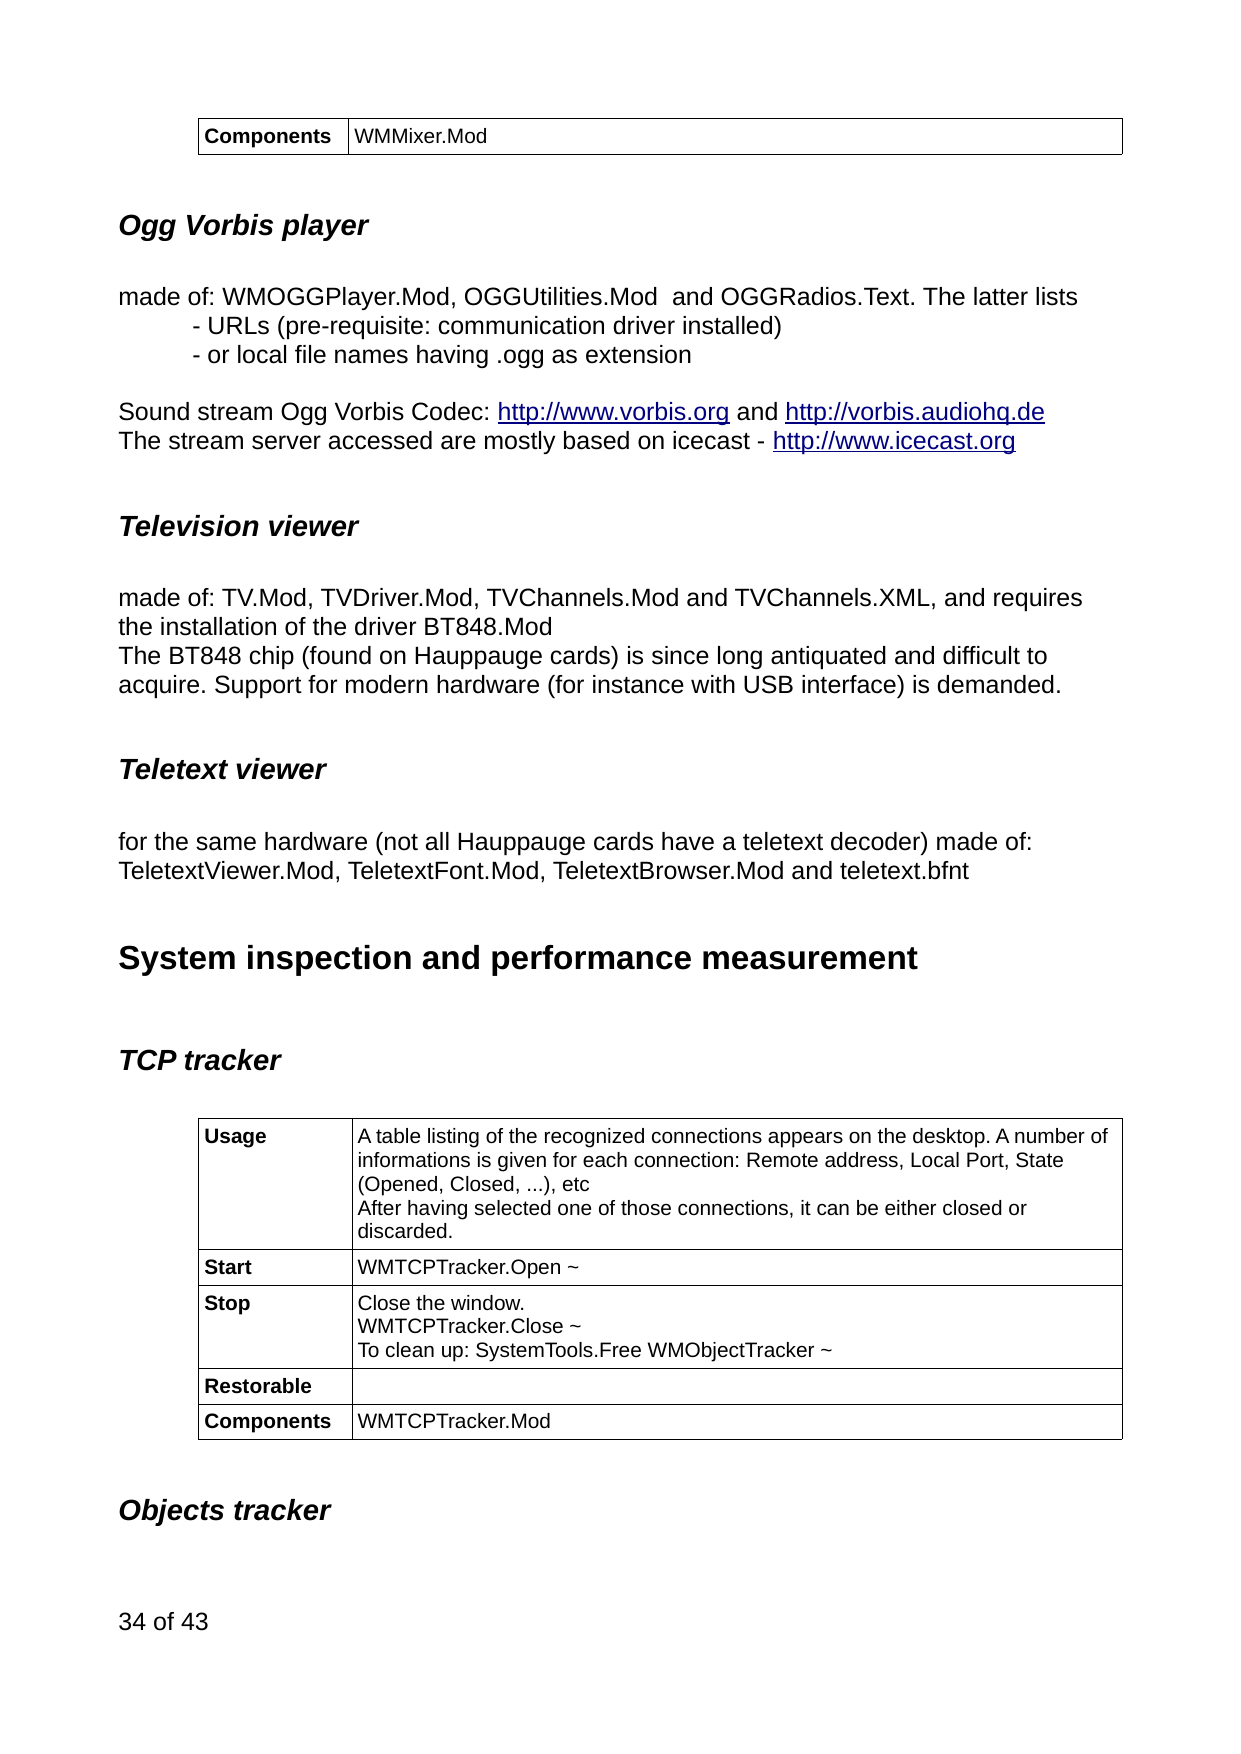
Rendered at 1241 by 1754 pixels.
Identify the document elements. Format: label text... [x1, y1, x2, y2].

subtitle Ogg Vorbis player [118, 207, 1122, 241]
subtitle Television viewer [118, 508, 1122, 542]
subtitle System inspection and performance measurement [118, 938, 1122, 977]
text The stream server accessed are mostly based on icecast - http://www.icecast.org [118, 426, 1122, 455]
text The BT848 chip (found on Hauppauge cards) is since long antiquated and difficult to acquire. Support for modern hardware (for instance with USB interface) is demanded. [118, 641, 1122, 698]
table_cell WMMixer.Mod [349, 119, 1122, 154]
table_cell Stop [199, 1286, 352, 1368]
table_header A table listing of the recognized connections appears on the desktop. A number of informations is given for each connection: Remote address, Local Port, State (Opened, Closed, ...), etc After having selected one of those connections, it can be either closed or discarded. [353, 1119, 1122, 1249]
table_cell Close the window. WMTCPTracker.Close ~ To clean up: SystemTools.Free WMObjectTracker ~ [353, 1286, 1122, 1368]
text for the same hardware (not all Hauppauge cards have a teletext decoder) made of: TeletextViewer.Mod, TeletextFont.Mod, TeletextBrowser.Mod and teletext.bfnt [118, 827, 1122, 884]
table_cell WMTCPTracker.Mod [353, 1405, 1122, 1439]
table_cell Components [199, 119, 348, 154]
text made of: TV.Mod, TVDriver.Mod, TVChannels.Mod and TVChannels.XML, and requires the installation of the driver BT848.Mod [118, 583, 1122, 641]
table_cell Restorable [199, 1369, 352, 1403]
subtitle TCP tracker [118, 1043, 1122, 1076]
text made of: WMOGGPlayer.Mod, OGGUtilities.Mod and OGGRadios.Text. The latter lists - URLs (pre-requisite: communication driver installed) - or local file names having .ogg as extension [118, 282, 1122, 368]
text Sound stream Ogg Vorbis Codec: http://www.vorbis.org and http://vorbis.audiohq.de [118, 397, 1122, 426]
table_cell [353, 1369, 1122, 1403]
subtitle Teletext viewer [118, 752, 1122, 786]
table_header Usage [199, 1119, 352, 1249]
table_cell Start [199, 1250, 352, 1284]
table_cell WMTCPTracker.Open ~ [353, 1250, 1122, 1284]
table_cell Components [199, 1405, 352, 1439]
subtitle Objects tracker [118, 1493, 1122, 1526]
